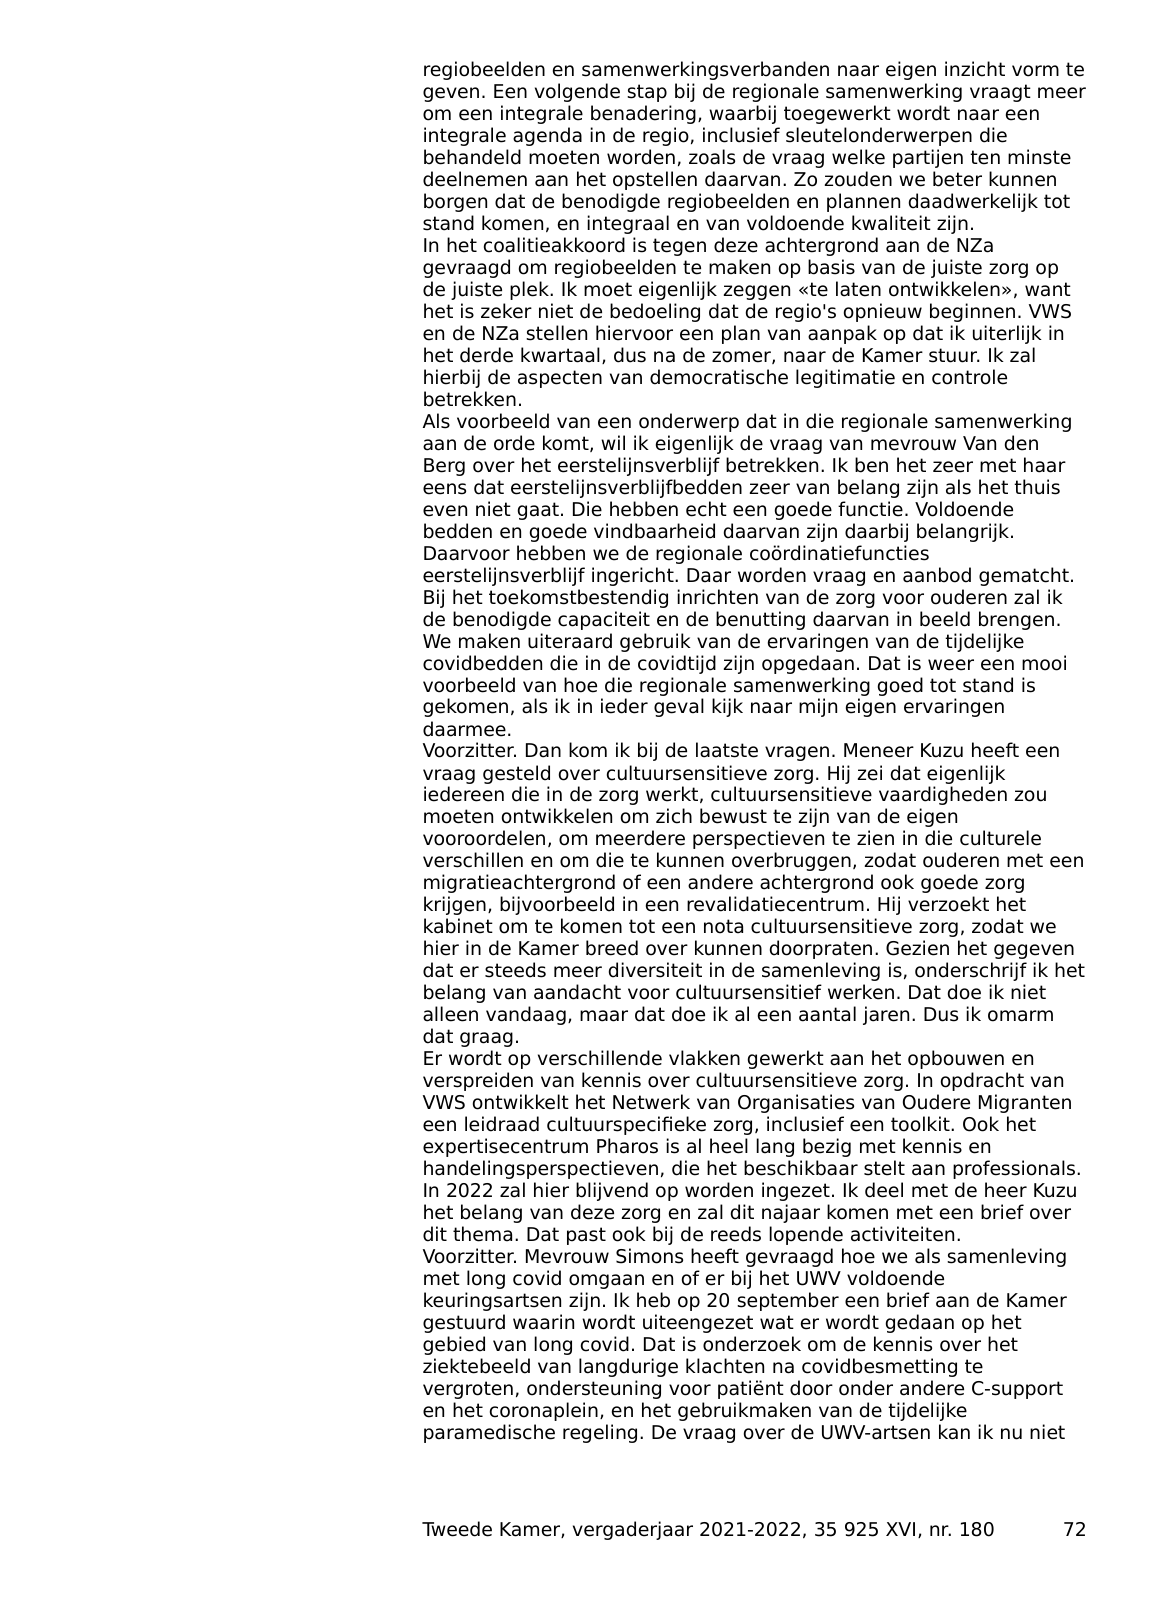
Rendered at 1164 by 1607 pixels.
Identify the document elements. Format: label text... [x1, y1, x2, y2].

text Als voorbeeld van een onderwerp dat in die regionale samenwerking aan de orde komt, wil ik eigenlijk de vraag van mevrouw Van den Berg over het eerstelijnsverblijf betrekken. Ik ben het zeer met haar eens dat eerstelijnsverblijfbedden zeer van belang zijn als het thuis even niet gaat. Die hebben echt een goede functie. Voldoende bedden en goede vindbaarheid daarvan zijn daarbij belangrijk. Daarvoor hebben we de regionale coördinatiefuncties eerstelijnsverblijf ingericht. Daar worden vraag en aanbod gematcht. Bij het toekomstbestendig inrichten van de zorg voor ouderen zal ik de benodigde capaciteit en de benutting daarvan in beeld brengen. We maken uiteraard gebruik van de ervaringen van de tijdelijke covidbedden die in de covidtijd zijn opgedaan. Dat is weer een mooi voorbeeld van hoe die regionale samenwerking goed tot stand is gekomen, als ik in ieder geval kijk naar mijn eigen ervaringen daarmee. [422, 411, 1087, 740]
text Voorzitter. Dan kom ik bij de laatste vragen. Meneer Kuzu heeft een vraag gesteld over cultuursensitieve zorg. Hij zei dat eigenlijk iedereen die in de zorg werkt, cultuursensitieve vaardigheden zou moeten ontwikkelen om zich bewust te zijn van de eigen vooroordelen, om meerdere perspectieven te zien in die culturele verschillen en om die te kunnen overbruggen, zodat ouderen met een migratieachtergrond of een andere achtergrond ook goede zorg krijgen, bijvoorbeeld in een revalidatiecentrum. Hij verzoekt het kabinet om te komen tot een nota cultuursensitieve zorg, zodat we hier in de Kamer breed over kunnen doorpraten. Gezien het gegeven dat er steeds meer diversiteit in de samenleving is, onderschrijf ik het belang van aandacht voor cultuursensitief werken. Dat doe ik niet alleen vandaag, maar dat doe ik al een aantal jaren. Dus ik omarm dat graag. [422, 740, 1087, 1048]
text In het coalitieakkoord is tegen deze achtergrond aan de NZa gevraagd om regiobeelden te maken op basis van de juiste zorg op de juiste plek. Ik moet eigenlijk zeggen «te laten ontwikkelen», want het is zeker niet de bedoeling dat de regio's opnieuw beginnen. VWS en de NZa stellen hiervoor een plan van aanpak op dat ik uiterlijk in het derde kwartaal, dus na de zomer, naar de Kamer stuur. Ik zal hierbij de aspecten van democratische legitimatie en controle betrekken. [422, 235, 1087, 411]
text regiobeelden en samenwerkingsverbanden naar eigen inzicht vorm te geven. Een volgende stap bij de regionale samenwerking vraagt meer om een integrale benadering, waarbij toegewerkt wordt naar een integrale agenda in de regio, inclusief sleutelonderwerpen die behandeld moeten worden, zoals de vraag welke partijen ten minste deelnemen aan het opstellen daarvan. Zo zouden we beter kunnen borgen dat de benodigde regiobeelden en plannen daadwerkelijk tot stand komen, en integraal en van voldoende kwaliteit zijn. [422, 59, 1087, 235]
text Voorzitter. Mevrouw Simons heeft gevraagd hoe we als samenleving met long covid omgaan en of er bij het UWV voldoende keuringsartsen zijn. Ik heb op 20 september een brief aan de Kamer gestuurd waarin wordt uiteengezet wat er wordt gedaan op het gebied van long covid. Dat is onderzoek om de kennis over het ziektebeeld van langdurige klachten na covidbesmetting te vergroten, ondersteuning voor patiënt door onder andere C-support en het coronaplein, en het gebruikmaken van de tijdelijke paramedische regeling. De vraag over de UWV-artsen kan ik nu niet [422, 1246, 1087, 1444]
text Er wordt op verschillende vlakken gewerkt aan het opbouwen en verspreiden van kennis over cultuursensitieve zorg. In opdracht van VWS ontwikkelt het Netwerk van Organisaties van Oudere Migranten een leidraad cultuurspecifieke zorg, inclusief een toolkit. Ook het expertisecentrum Pharos is al heel lang bezig met kennis en handelingsperspectieven, die het beschikbaar stelt aan professionals. In 2022 zal hier blijvend op worden ingezet. Ik deel met de heer Kuzu het belang van deze zorg en zal dit najaar komen met een brief over dit thema. Dat past ook bij de reeds lopende activiteiten. [422, 1048, 1087, 1246]
